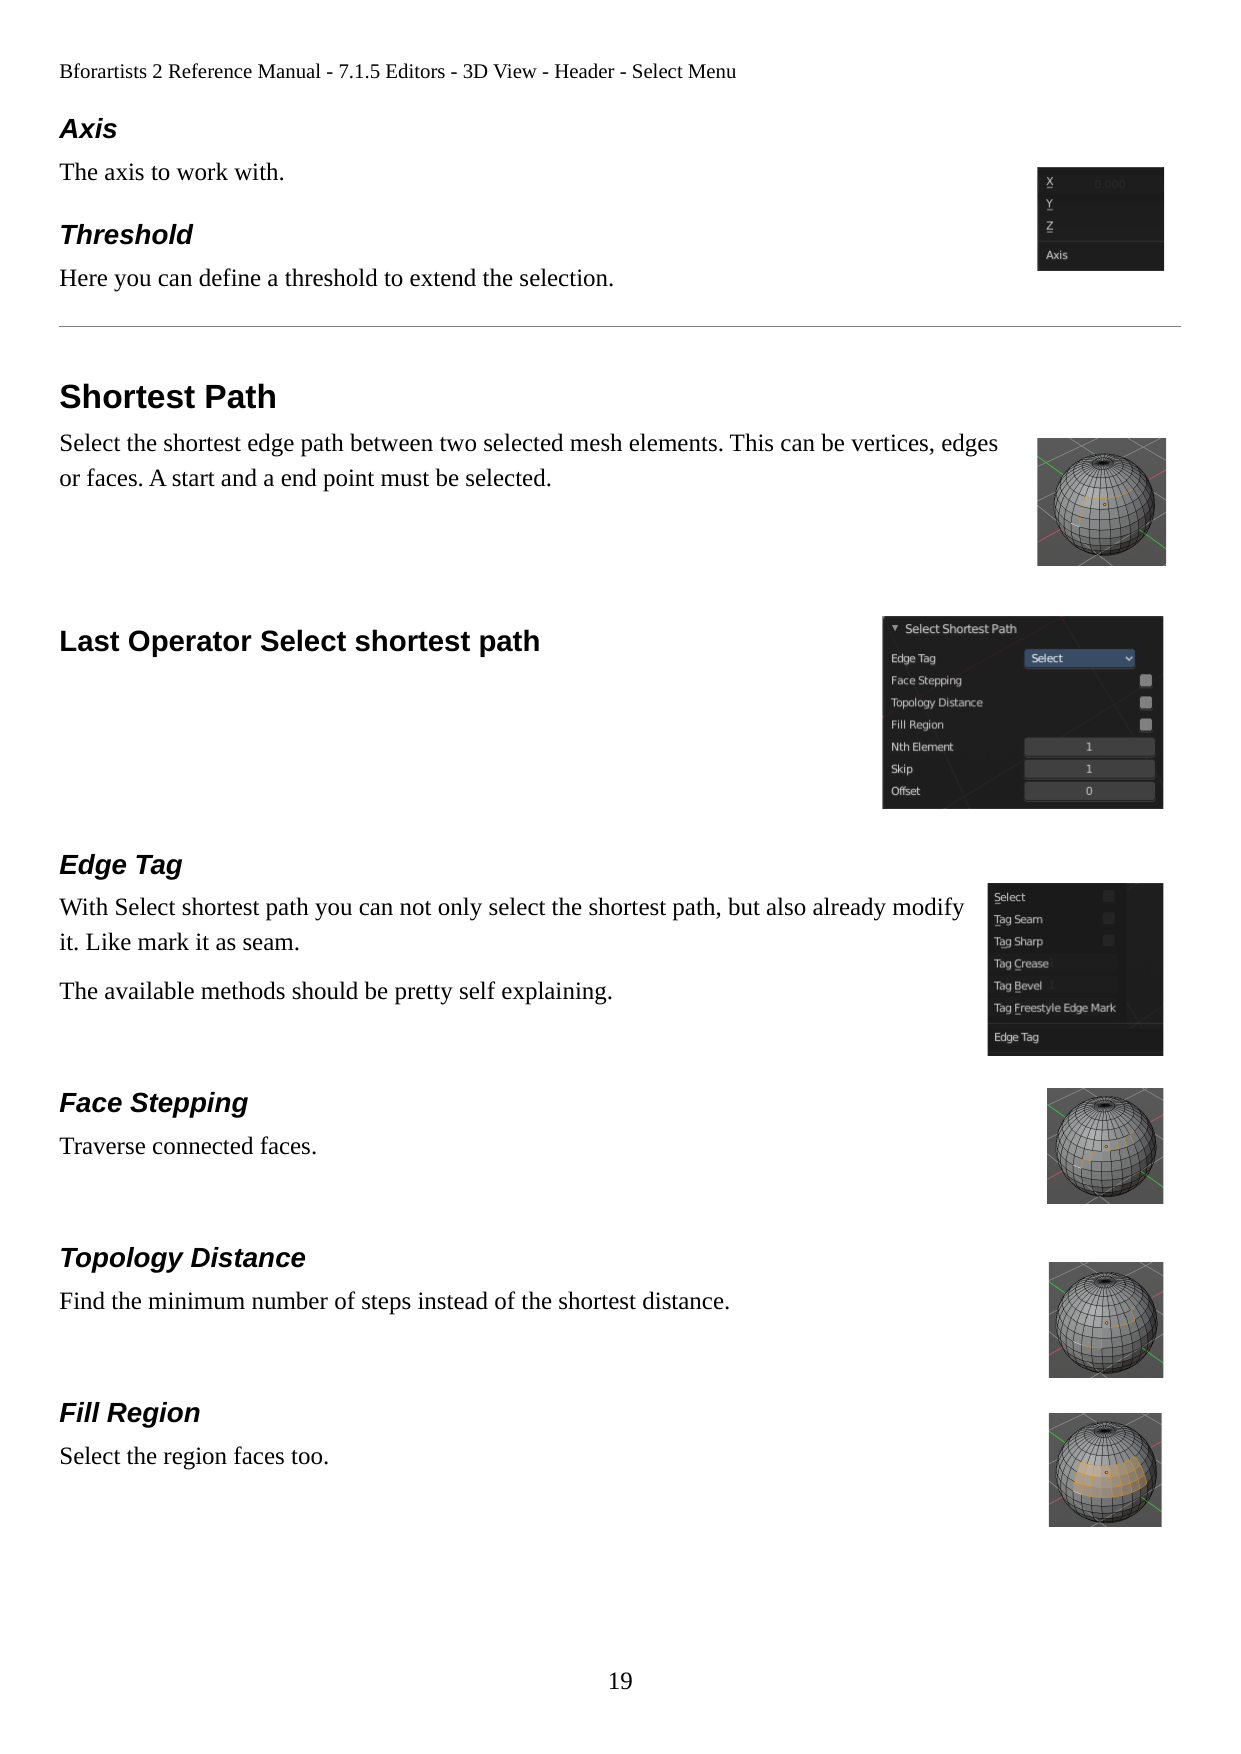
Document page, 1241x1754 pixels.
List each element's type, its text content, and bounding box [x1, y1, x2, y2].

subtitle [1165, 218, 1181, 250]
text Traverse connected faces. [59, 1131, 1047, 1160]
picture [1047, 1088, 1164, 1204]
picture [1048, 1413, 1162, 1527]
subtitle Shortest Path [59, 377, 1181, 416]
text The axis to work with. [59, 157, 1181, 186]
picture [1048, 1262, 1164, 1378]
text Find the minimum number of steps instead of the shortest distance. [59, 1286, 1048, 1315]
text Select the shortest edge path between two selected mesh elements. This can be vertices, edges or faces. A start and a end point must be selected. [59, 428, 1181, 491]
picture [1037, 438, 1167, 566]
subtitle Threshold [59, 218, 1037, 250]
picture [882, 616, 1164, 809]
text Select the region faces too. [59, 1441, 1048, 1470]
picture [987, 883, 1164, 1056]
text The available methods should be pretty self explaining. [59, 976, 987, 1005]
subtitle Edge Tag [59, 848, 1181, 880]
subtitle Last Operator Select shortest path [59, 624, 882, 658]
picture [1037, 167, 1165, 271]
subtitle Face Stepping [59, 1087, 1181, 1118]
text Here you can define a threshold to extend the selection. [59, 263, 1181, 292]
subtitle Axis [59, 113, 1181, 144]
subtitle Topology Distance [59, 1242, 1181, 1273]
subtitle Fill Region [59, 1397, 1181, 1428]
text With Select shortest path you can not only select the shortest path, but also already modify it. Like mark it as seam. [59, 892, 987, 956]
